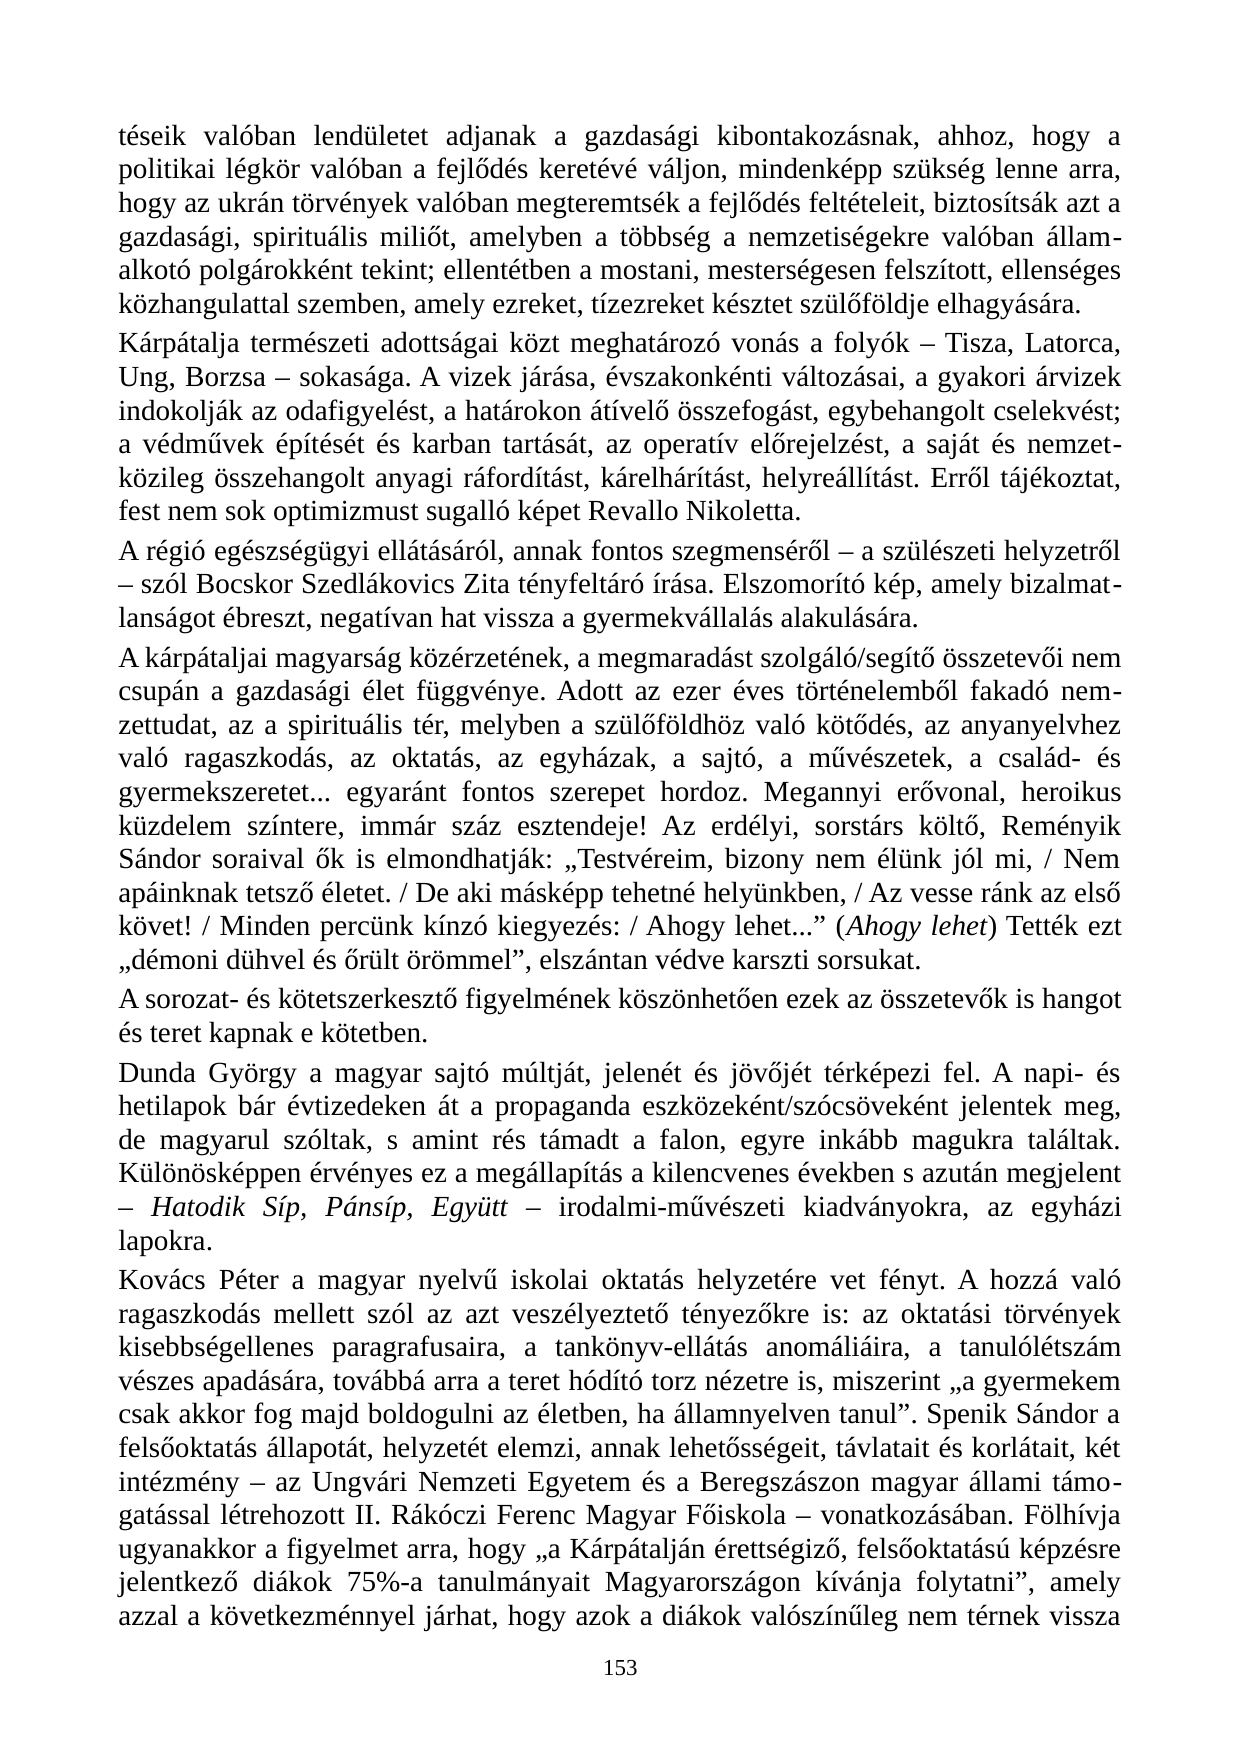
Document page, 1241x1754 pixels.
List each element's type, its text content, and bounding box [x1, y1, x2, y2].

text Kovács Péter a magyar nyelvű iskolai oktatás helyzetére vet fényt. A hozzá való ragaszkodás mellett szól az azt veszélyeztető tényezőkre is: az oktatási törvények kisebbségellenes paragrafusaira, a tankönyv-ellátás anomáliáira, a tanulólétszám vészes apadására, továbbá arra a teret hódító torz nézetre is, miszerint „a gyermekem csak akkor fog majd boldogulni az életben, ha államnyelven tanul”. Spenik Sándor a felsőoktatás állapotát, helyzetét elemzi, annak lehetősségeit, távlatait és korlátait, két intézmény – az Ungvári Nemzeti Egyetem és a Beregszászon magyar állami támo­gatással létrehozott II. Rákóczi Ferenc Magyar Főiskola – vonatkozásában. Fölhívja ugyanakkor a figyelmet arra, hogy „a Kárpátalján érettségiző, felsőoktatású képzésre jelentkező diákok 75%-a tanulmányait Magyarországon kívánja folytatni”, amely azzal a következménnyel járhat, hogy azok a diákok valószínűleg nem térnek vissza [118, 1262, 1122, 1631]
text Dunda György a magyar sajtó múltját, jelenét és jövőjét térképezi fel. A napi- és hetilapok bár évtizedeken át a propaganda eszközeként/szócsöveként jelentek meg, de magyarul szóltak, s amint rés támadt a falon, egyre inkább magukra találtak. Különös­képpen érvényes ez a megállapítás a kilencvenes években s azután megjelent – Hatodik Síp, Pánsíp, Együtt – irodalmi-művészeti kiadványokra, az egyházi lapokra. [118, 1055, 1122, 1256]
text A régió egészségügyi ellátásáról, annak fontos szegmenséről – a szülészeti helyzetről – szól Bocskor Szedlákovics Zita tényfeltáró írása. Elszomorító kép, amely bizalmat­lanságot ébreszt, negatívan hat vissza a gyermekvállalás alakulására. [118, 533, 1122, 634]
text A kárpátaljai magyarság közérzetének, a megmaradást szolgáló/segítő összetevői nem csupán a gazdasági élet függvénye. Adott az ezer éves történelemből fakadó nem­zettudat, az a spirituális tér, melyben a szülőföldhöz való kötődés, az anyanyelvhez való ragaszkodás, az oktatás, az egyházak, a sajtó, a művészetek, a család- és gyermekszeretet... egyaránt fontos szerepet hordoz. Megannyi erővonal, heroikus küzdelem színtere, immár száz esztendeje! Az erdélyi, sorstárs költő, Reményik Sándor soraival ők is elmondhatják: „Testvéreim, bizony nem élünk jól mi, / Nem apáinknak tetsző életet. / De aki másképp tehetné helyünkben, / Az vesse ránk az első követ! / Minden percünk kínzó kiegyezés: / Ahogy lehet...” (Ahogy lehet) Tették ezt „démoni dühvel és őrült örömmel”, elszántan védve karszti sorsukat. [118, 640, 1122, 975]
text téseik valóban lendületet adjanak a gazdasági kibontakozásnak, ahhoz, hogy a politikai légkör valóban a fejlődés keretévé váljon, mindenképp szükség lenne arra, hogy az ukrán törvények valóban megteremtsék a fejlődés feltételeit, biztosítsák azt a gazdasági, spirituális miliőt, amelyben a többség a nemzetiségekre valóban állam­alkotó polgárokként tekint; ellentétben a mostani, mesterségesen felszított, ellenséges közhangulattal szemben, amely ezreket, tízezreket késztet szülőföldje elhagyására. [118, 118, 1122, 319]
text Kárpátalja természeti adottságai közt meghatározó vonás a folyók – Tisza, Latorca, Ung, Borzsa – sokasága. A vizek járása, évszakonkénti változásai, a gyakori árvizek indokolják az odafigyelést, a határokon átívelő összefogást, egybehangolt cselekvést; a védművek építését és karban tartását, az operatív előrejelzést, a saját és nemzet­közileg összehangolt anyagi ráfordítást, kárelhárítást, helyreállítást. Erről tájékoztat, fest nem sok optimizmust sugalló képet Revallo Nikoletta. [118, 326, 1122, 527]
text A sorozat- és kötetszerkesztő figyelmének köszönhetően ezek az összetevők is hangot és teret kapnak e kötetben. [118, 982, 1122, 1049]
